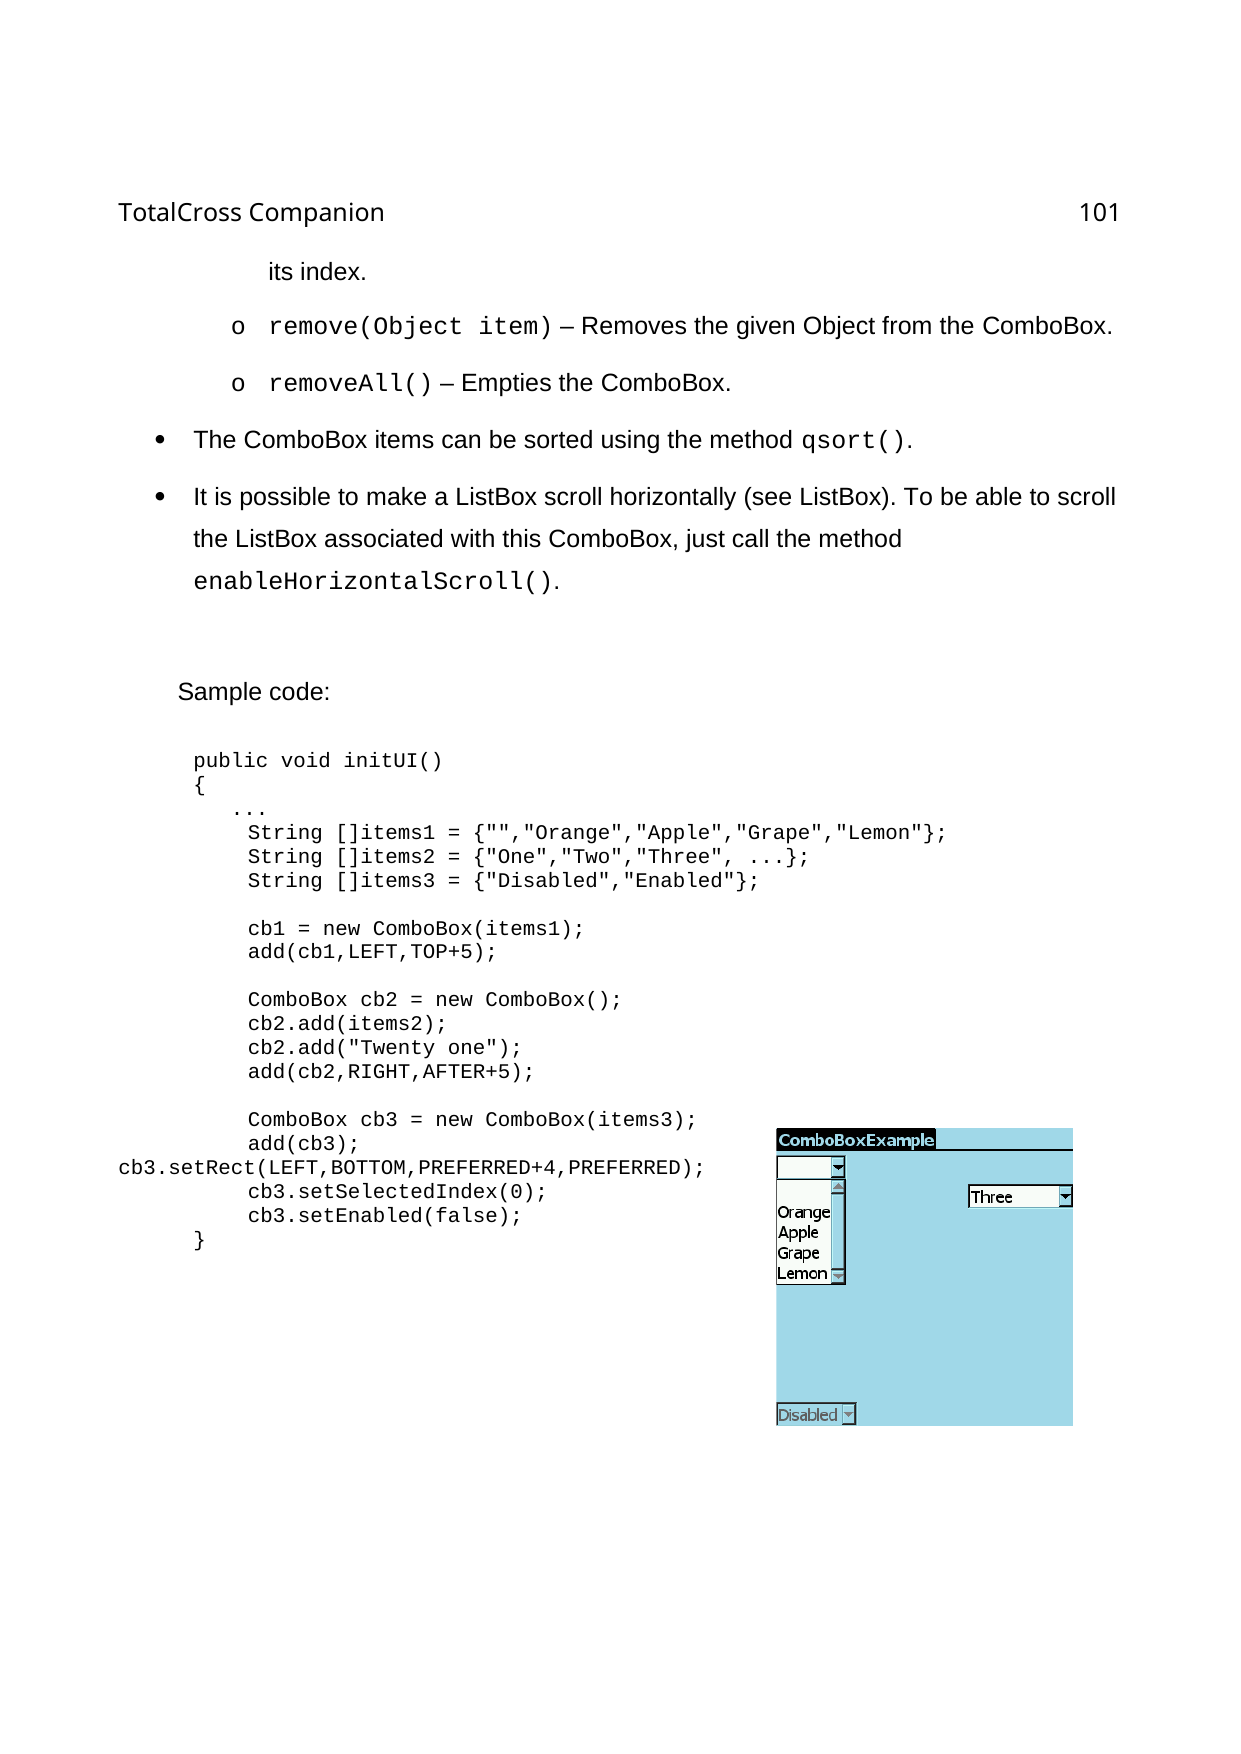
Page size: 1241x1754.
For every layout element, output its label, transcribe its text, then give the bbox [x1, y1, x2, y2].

text } [118, 1229, 774, 1253]
text cb2.add("Twenty one"); [118, 1037, 1122, 1061]
text public void initUI() [118, 750, 1122, 774]
text [1074, 1229, 1122, 1253]
text { [118, 774, 1122, 798]
list remove(Object item) – Removes the given Object from the ComboBox. [231, 312, 1122, 342]
text add(cb1,LEFT,TOP+5); [118, 941, 1122, 965]
text cb2.add(items2); [118, 1013, 1122, 1037]
text String []items1 = {"","Orange","Apple","Grape","Lemon"}; [118, 822, 1122, 846]
list removeAll() – Empties the ComboBox. [231, 369, 1122, 399]
text Sample code: [118, 678, 1122, 706]
text cb3.setSelectedIndex(0); [118, 1181, 774, 1205]
text ComboBox cb3 = new ComboBox(items3); [118, 1109, 1122, 1133]
text [1074, 1205, 1122, 1229]
text cb3.setRect(LEFT,BOTTOM,PREFERRED+4,PREFERRED); [118, 1157, 774, 1181]
text cb1 = new ComboBox(items1); [118, 917, 1122, 941]
text [1074, 1181, 1122, 1205]
text [1074, 1133, 1122, 1157]
list The ComboBox items can be sorted using the method qsort(). [156, 426, 1122, 456]
list its index. [231, 258, 1122, 286]
picture [776, 1128, 1073, 1426]
text cb3.setEnabled(false); [118, 1205, 774, 1229]
list It is possible to make a ListBox scroll horizontally (see ListBox). To be able to scroll the ListBox associated with this ComboBox, just call the method enableHorizontalScroll(). [156, 483, 1122, 597]
text ... [118, 798, 1122, 822]
text String []items2 = {"One","Two","Three", ...}; [118, 846, 1122, 869]
text [1074, 1157, 1122, 1181]
text ComboBox cb2 = new ComboBox(); [118, 989, 1122, 1013]
text add(cb2,RIGHT,AFTER+5); [118, 1061, 1122, 1085]
text String []items3 = {"Disabled","Enabled"}; [118, 869, 1122, 893]
text add(cb3); [118, 1133, 774, 1157]
